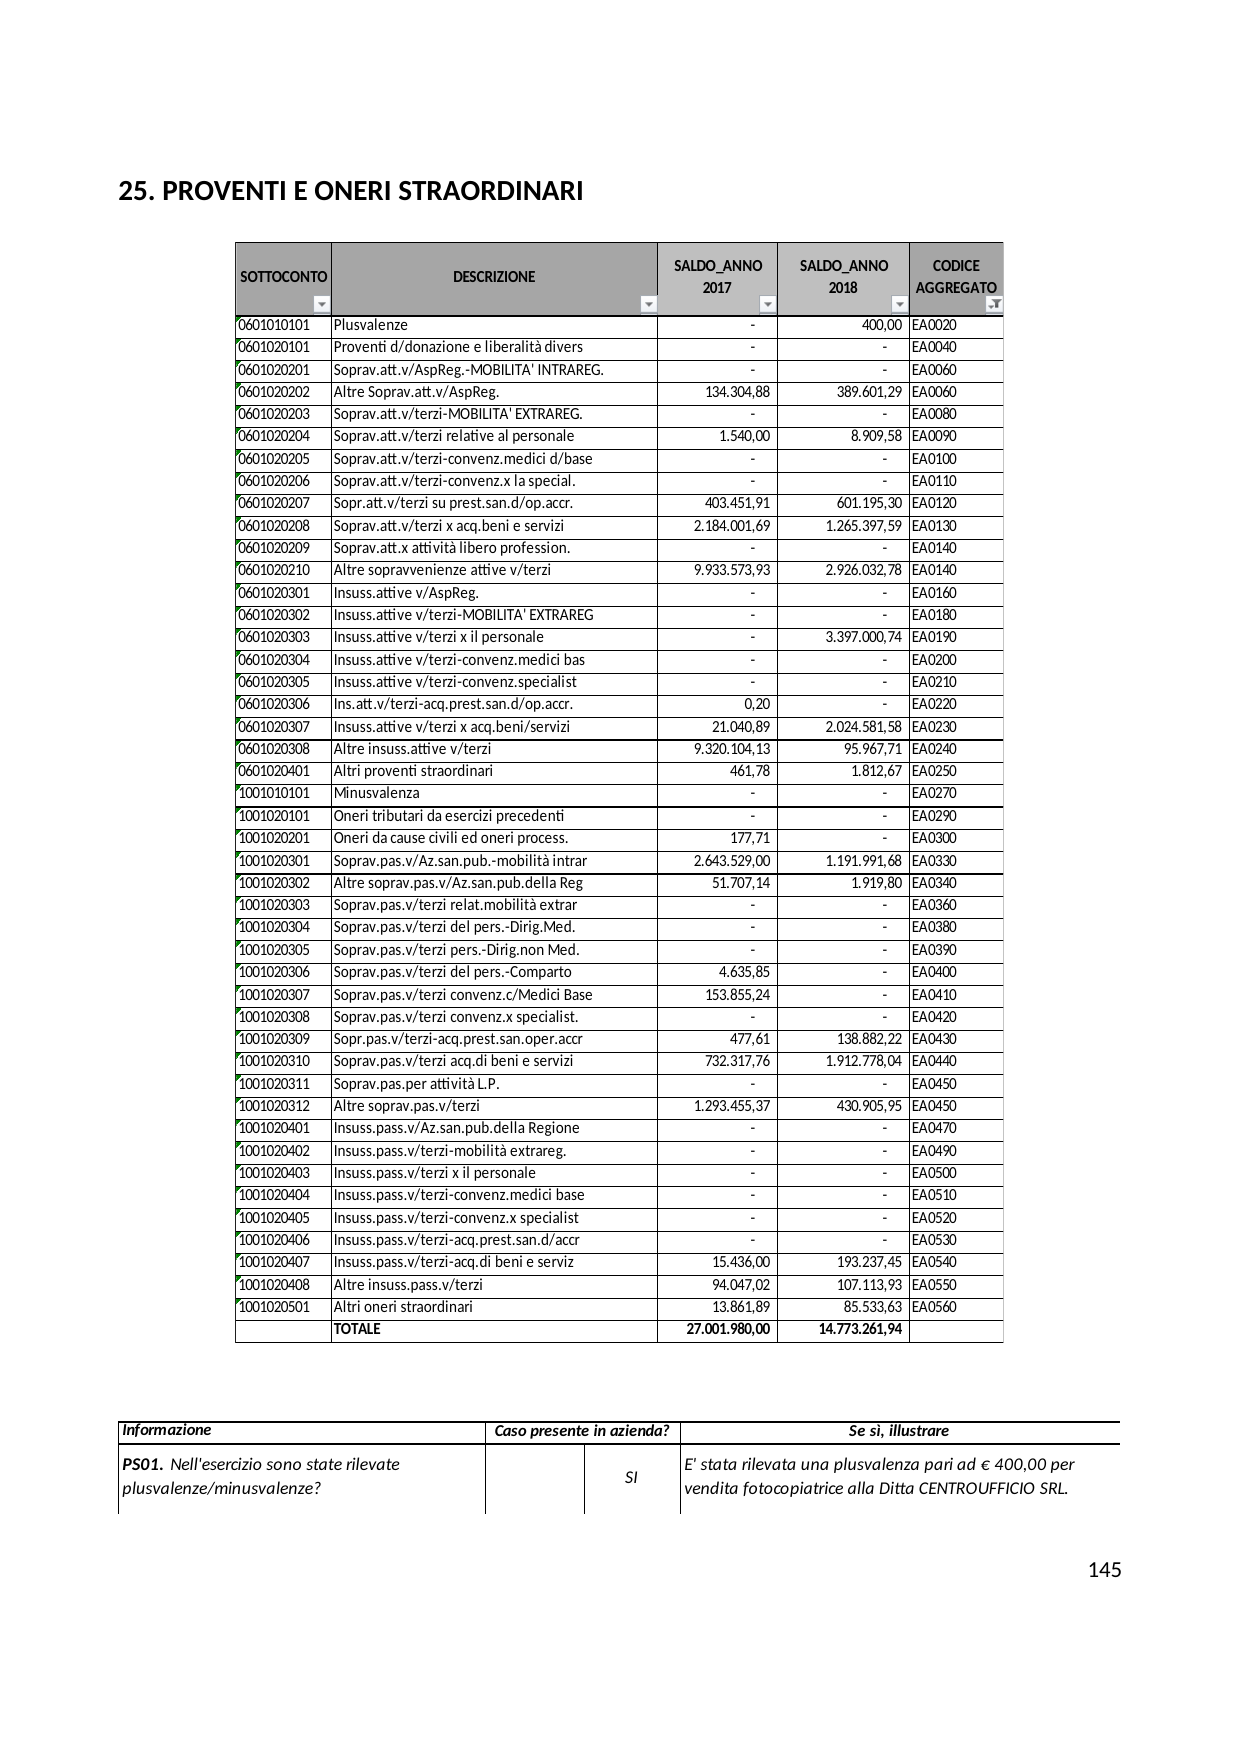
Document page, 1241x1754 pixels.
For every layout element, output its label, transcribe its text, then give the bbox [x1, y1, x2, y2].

list PROVENTI E ONERI STRAORDINARI [118, 177, 1122, 206]
